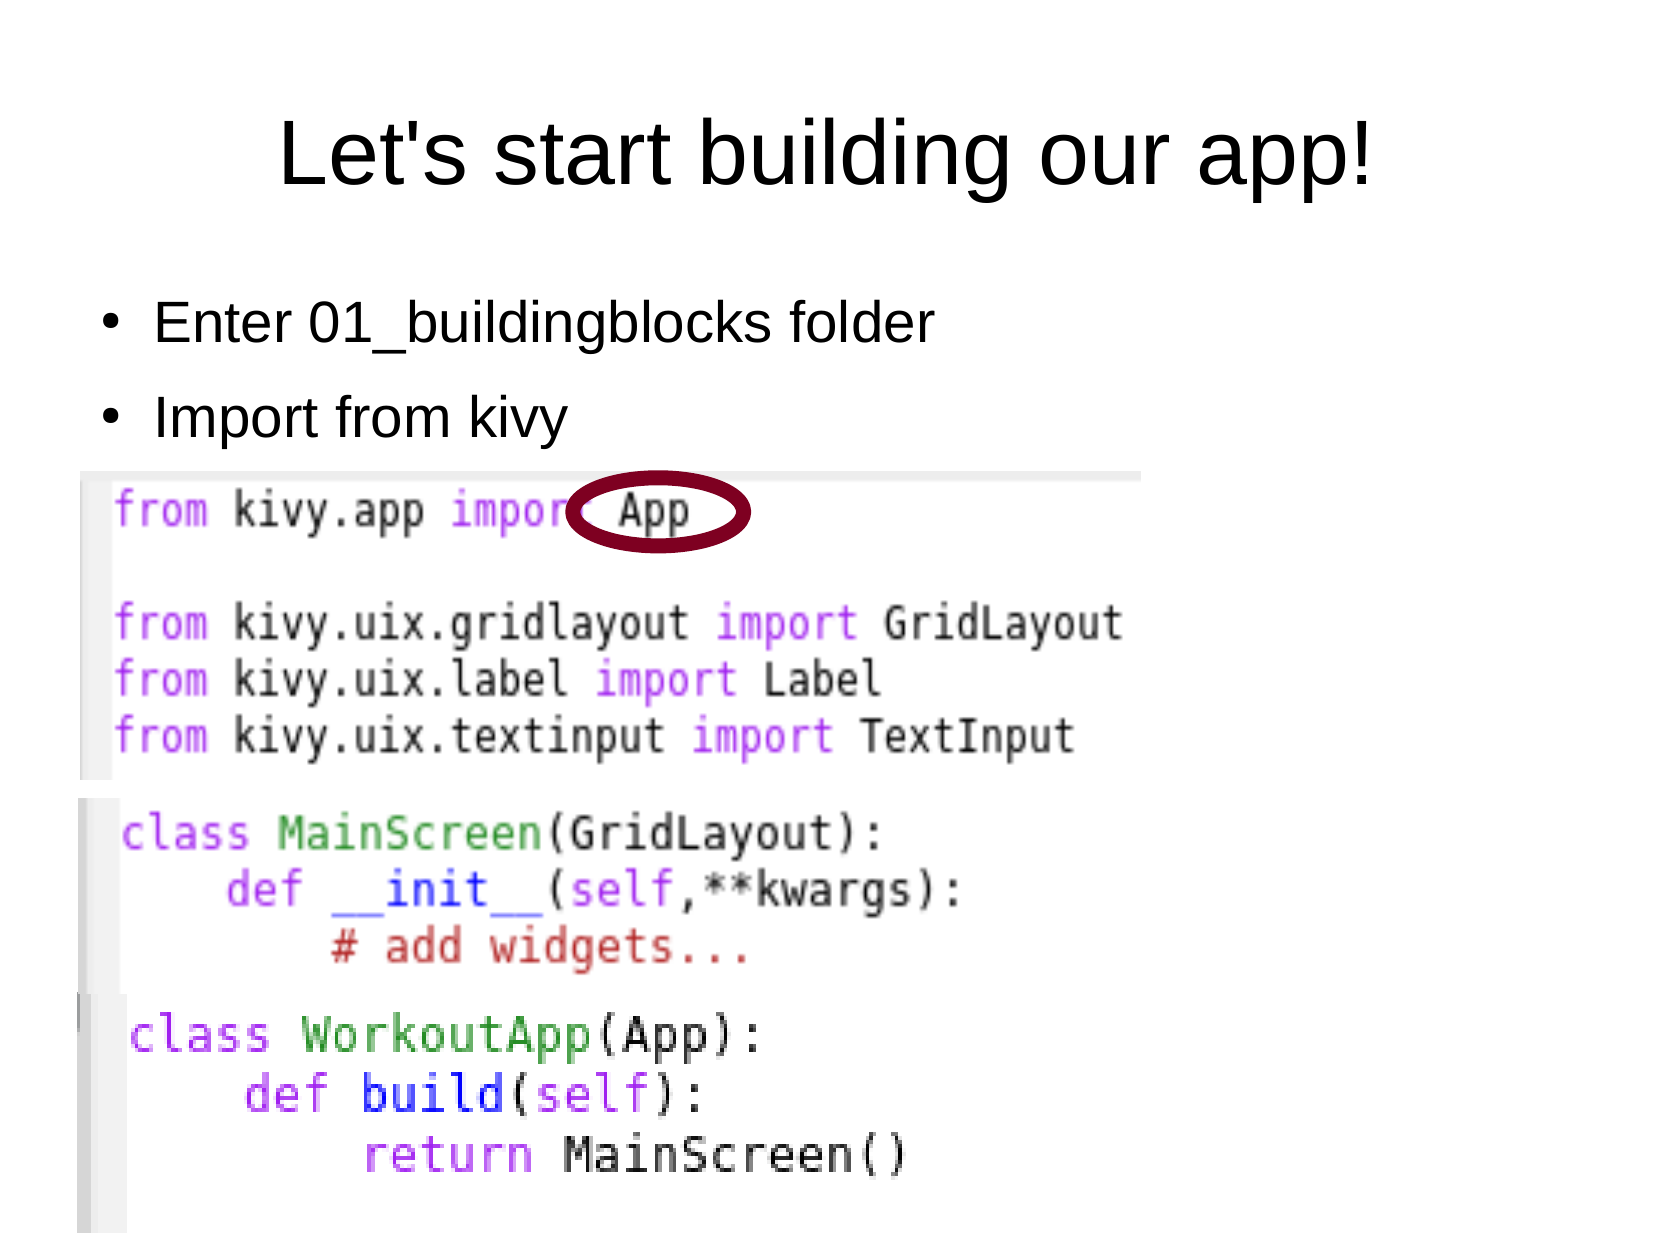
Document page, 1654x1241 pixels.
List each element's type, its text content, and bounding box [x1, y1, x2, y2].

picture [581, 486, 735, 538]
list Enter 01_buildingblocks folder Import from kivy [82, 290, 1571, 661]
title Let's start building our app! [82, 49, 1571, 257]
picture [77, 798, 994, 1233]
picture [80, 471, 1141, 781]
